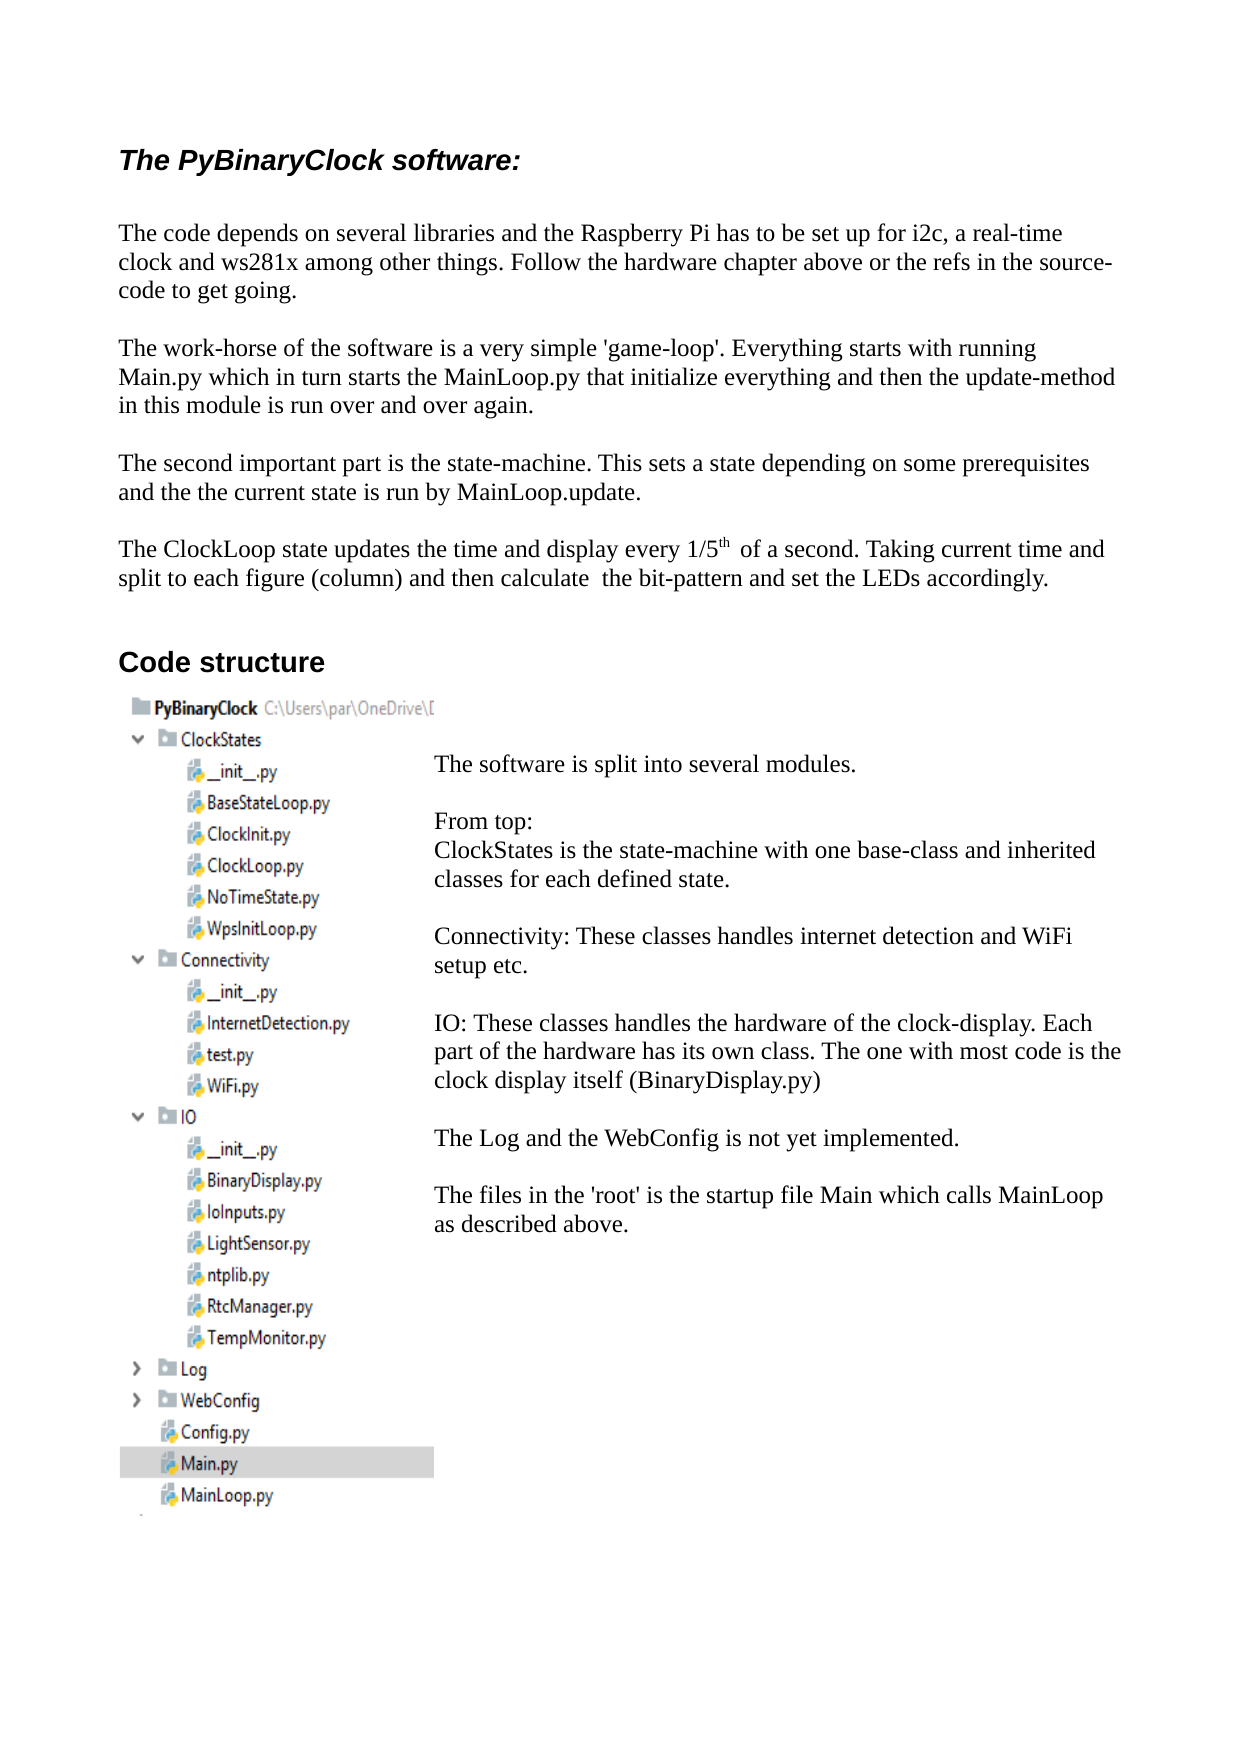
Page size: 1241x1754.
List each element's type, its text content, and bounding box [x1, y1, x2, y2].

text The software is split into several modules. [434, 749, 1122, 778]
text ClockStates is the state-machine with one base-class and inherited classes for each defined state. [434, 835, 1122, 893]
text The work-horse of the software is a very simple 'game-loop'. Everything starts with running Main.py which in turn starts the MainLoop.py that initialize everything and then the update-method in this module is run over and over again. [118, 333, 1122, 419]
text The ClockLoop state updates the time and display every 1/5th of a second. Taking current time and split to each figure (column) and then calculate the bit-pattern and set the LEDs accordingly. [118, 534, 1122, 592]
subtitle The PyBinaryClock software: [118, 143, 1122, 177]
text IO: These classes handles the hardware of the clock-display. Each part of the hardware has its own class. The one with most code is the clock display itself (BinaryDisplay.py) [434, 1008, 1122, 1094]
text The code depends on several libraries and the Raspberry Pi has to be set up for i2c, a real-time clock and ws281x among other things. Follow the hardware chapter above or the refs in the source-code to get going. [118, 218, 1122, 304]
text The files in the 'root' is the startup file Main which calls MainLoop as described above. [434, 1180, 1122, 1238]
text From top: [434, 806, 1122, 835]
text The second important part is the state-machine. This sets a state depending on some prerequisites and the the current state is run by MainLoop.update. [118, 448, 1122, 505]
text Connectivity: These classes handles internet detection and WiFi setup etc. [434, 921, 1122, 979]
subtitle Code structure [118, 645, 1122, 679]
text The Log and the WebConfig is not yet implemented. [434, 1123, 1122, 1151]
